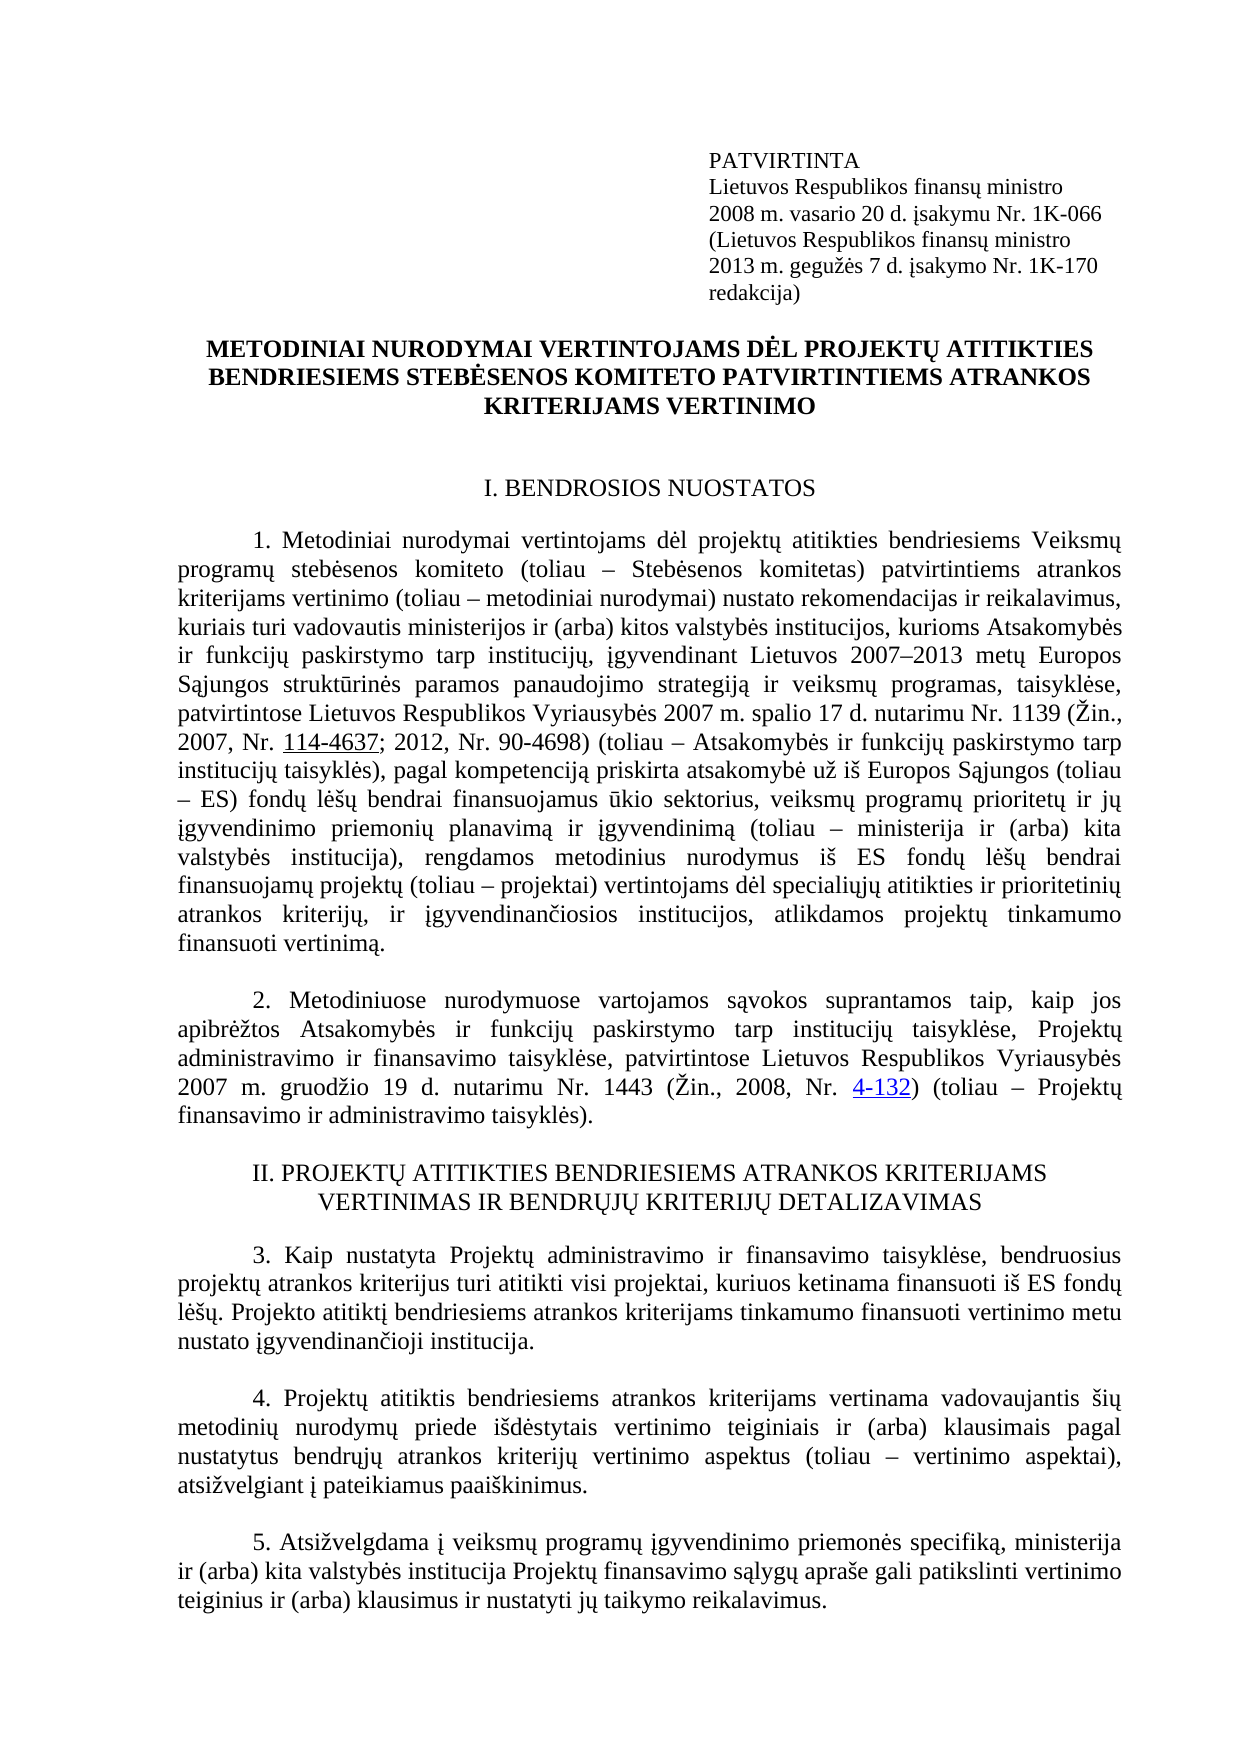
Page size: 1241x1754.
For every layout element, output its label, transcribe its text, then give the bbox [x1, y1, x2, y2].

text 2008 m. vasario 20 d. įsakymu Nr. 1K-066 [709, 199, 1122, 226]
text 2. Metodiniuose nurodymuose vartojamos sąvokos suprantamos taip, kaip jos apibrėžtos Atsakomybės ir funkcijų paskirstymo tarp institucijų taisyklėse, Projektų administravimo ir finansavimo taisyklėse, patvirtintose Lietuvos Respublikos Vyriausybės 2007 m. gruodžio 19 d. nutarimu Nr. 1443 (Žin., 2008, Nr. 4-132) (toliau – Projektų finansavimo ir administravimo taisyklės). [177, 986, 1122, 1129]
text metodiniai nurodymai VERTINTOJAMS DĖL PROJEKTŲ ATITIKTIES BENDRIESIEMS STEBĖSENOS KOMITETO PATVIRTINTIEMS ATRANKOS KRITERIJAMS VERTINIMO [177, 334, 1122, 420]
text 4. Projektų atitiktis bendriesiems atrankos kriterijams vertinama vadovaujantis šių metodinių nurodymų priede išdėstytais vertinimo teiginiais ir (arba) klausimais pagal nustatytus bendrųjų atrankos kriterijų vertinimo aspektus (toliau – vertinimo aspektai), atsižvelgiant į pateikiamus paaiškinimus. [177, 1383, 1122, 1498]
text 1. Metodiniai nurodymai vertintojams dėl projektų atitikties bendriesiems Veiksmų programų stebėsenos komiteto (toliau – Stebėsenos komitetas) patvirtintiems atrankos kriterijams vertinimo (toliau – metodiniai nurodymai) nustato rekomendacijas ir reikalavimus, kuriais turi vadovautis ministerijos ir (arba) kitos valstybės institucijos, kurioms Atsakomybės ir funkcijų paskirstymo tarp institucijų, įgyvendinant Lietuvos 2007–2013 metų Europos Sąjungos struktūrinės paramos panaudojimo strategiją ir veiksmų programas, taisyklėse, patvirtintose Lietuvos Respublikos Vyriausybės 2007 m. spalio 17 d. nutarimu Nr. 1139 (Žin., 2007, Nr. 114-4637; 2012, Nr. 90-4698) (toliau – Atsakomybės ir funkcijų paskirstymo tarp institucijų taisyklės), pagal kompetenciją priskirta atsakomybė už iš Europos Sąjungos (toliau – ES) fondų lėšų bendrai finansuojamus ūkio sektorius, veiksmų programų prioritetų ir jų įgyvendinimo priemonių planavimą ir įgyvendinimą (toliau – ministerija ir (arba) kita valstybės institucija), rengdamos metodinius nurodymus iš ES fondų lėšų bendrai finansuojamų projektų (toliau – projektai) vertintojams dėl specialiųjų atitikties ir prioritetinių atrankos kriterijų, ir įgyvendinančiosios institucijos, atlikdamos projektų tinkamumo finansuoti vertinimą. [177, 526, 1122, 957]
text PATVIRTINTA [709, 147, 1122, 173]
text Lietuvos Respublikos finansų ministro [709, 173, 1122, 199]
text II. PROJEKTŲ ATITIKTIES BENDRIESIEMS ATRANKOS KRITERIJAMS VERTINIMAS IR BENDRŲJŲ KRITERIJŲ DETALIZAVIMAS [177, 1158, 1122, 1216]
text I. Bendrosios nuostatos [177, 473, 1122, 502]
text 3. Kaip nustatyta Projektų administravimo ir finansavimo taisyklėse, bendruosius projektų atrankos kriterijus turi atitikti visi projektai, kuriuos ketinama finansuoti iš ES fondų lėšų. Projekto atitiktį bendriesiems atrankos kriterijams tinkamumo finansuoti vertinimo metu nustato įgyvendinančioji institucija. [177, 1240, 1122, 1355]
text (Lietuvos Respublikos finansų ministro 2013 m. gegužės 7 d. įsakymo Nr. 1K-170 redakcija) [709, 226, 1122, 305]
text 5. Atsižvelgdama į veiksmų programų įgyvendinimo priemonės specifiką, ministerija ir (arba) kita valstybės institucija Projektų finansavimo sąlygų apraše gali patikslinti vertinimo teiginius ir (arba) klausimus ir nustatyti jų taikymo reikalavimus. [177, 1527, 1122, 1613]
